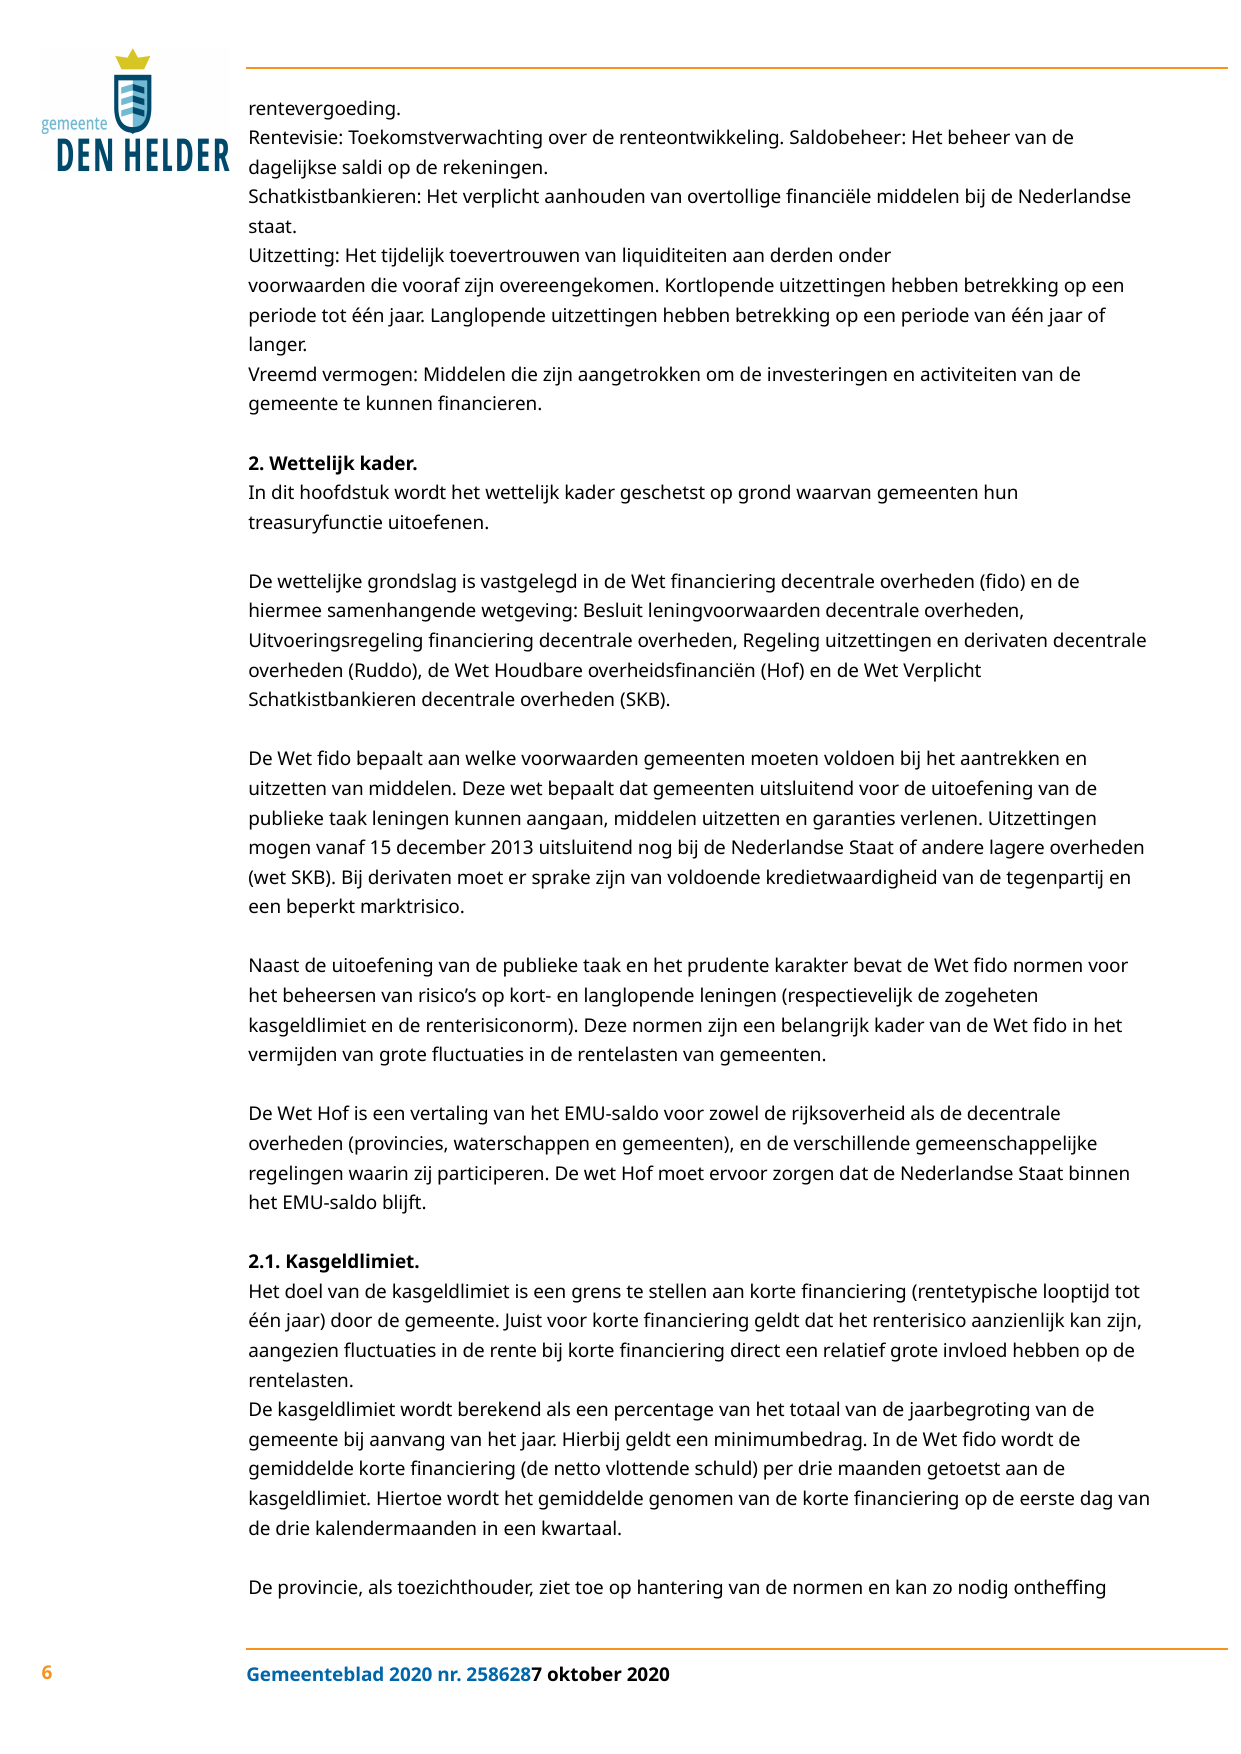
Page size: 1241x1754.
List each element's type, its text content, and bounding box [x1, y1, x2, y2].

text rentevergoeding. [248, 95, 1152, 121]
picture [182, 144, 187, 165]
text voorwaarden die vooraf zijn overeengekomen. Kortlopende uitzettingen hebben betrekking op een periode tot één jaar. Langlopende uitzettingen hebben betrekking op een periode van één jaar of langer. [248, 272, 1152, 357]
text In dit hoofdstuk wordt het wettelijk kader geschetst op grond waarvan gemeenten hun treasuryfunctie uitoefenen. [248, 479, 1152, 535]
text De wettelijke grondslag is vastgelegd in de Wet financiering decentrale overheden (fido) en de hiermee samenhangende wetgeving: Besluit leningvoorwaarden decentrale overheden, Uitvoeringsregeling financiering decentrale overheden, Regeling uitzettingen en derivaten decentrale overheden (Ruddo), de Wet Houdbare overheidsfinanciën (Hof) en de Wet Verplicht Schatkistbankieren decentrale overheden (SKB). [248, 568, 1152, 712]
picture [130, 157, 135, 172]
text 2. Wettelijk kader. [248, 450, 1152, 476]
text Naast de uitoefening van de publieke taak en het prudente karakter bevat de Wet fido normen voor het beheersen van risico’s op kort- en langlopende leningen (respectievelijk de zogeheten kasgeldlimiet en de renterisiconorm). Deze normen zijn een belangrijk kader van de Wet fido in het vermijden van grote fluctuaties in de rentelasten van gemeenten. [248, 953, 1152, 1067]
text Vreemd vermogen: Middelen die zijn aangetrokken om de investeringen en activiteiten van de gemeente te kunnen financieren. [248, 361, 1152, 416]
text 2.1. Kasgeldlimiet. [248, 1248, 1152, 1274]
text De provincie, als toezichthouder, ziet toe op hantering van de normen en kan zo nodig ontheffing [248, 1574, 1152, 1600]
picture [41, 47, 231, 172]
text Het doel van de kasgeldlimiet is een grens te stellen aan korte financiering (rentetypische looptijd tot één jaar) door de gemeente. Juist voor korte financiering geldt dat het renterisico aanzienlijk kan zijn, aangezien fluctuaties in de rente bij korte financiering direct een relatief grote invloed hebben op de rentelasten. [248, 1278, 1152, 1393]
picture [63, 144, 68, 165]
text Rentevisie: Toekomstverwachting over de renteontwikkeling. Saldobeheer: Het beheer van de dagelijkse saldi op de rekeningen. [248, 124, 1152, 180]
text De Wet fido bepaalt aan welke voorwaarden gemeenten moeten voldoen bij het aantrekken en uitzetten van middelen. Deze wet bepaalt dat gemeenten uitsluitend voor de uitoefening van de publieke taak leningen kunnen aangaan, middelen uitzetten en garanties verlenen. Uitzettingen mogen vanaf 15 december 2013 uitsluitend nog bij de Nederlandse Staat of andere lagere overheden (wet SKB). Bij derivaten moet er sprake zijn van voldoende kredietwaardigheid van de tegenpartij en een beperkt marktrisico. [248, 746, 1152, 919]
picture [100, 154, 106, 172]
text De kasgeldlimiet wordt berekend als een percentage van het totaal van de jaarbegroting van de gemeente bij aanvang van het jaar. Hierbij geldt een minimumbedrag. In de Wet fido wordt de gemiddelde korte financiering (de netto vlottende schuld) per drie maanden getoetst aan de kasgeldlimiet. Hiertoe wordt het gemiddelde genomen van de korte financiering op de eerste dag van de drie kalendermaanden in een kwartaal. [248, 1396, 1152, 1541]
text Schatkistbankieren: Het verplicht aanhouden van overtollige financiële middelen bij de Nederlandse staat. [248, 183, 1152, 239]
text De Wet Hof is een vertaling van het EMU-saldo voor zowel de rijksoverheid als de decentrale overheden (provincies, waterschappen en gemeenten), en de verschillende gemeenschappelijke regelingen waarin zij participeren. De wet Hof moet ervoor zorgen dat de Nederlandse Staat binnen het EMU-saldo blijft. [248, 1101, 1152, 1215]
picture [220, 160, 224, 172]
text Uitzetting: Het tijdelijk toevertrouwen van liquiditeiten aan derden onder [248, 243, 1152, 268]
